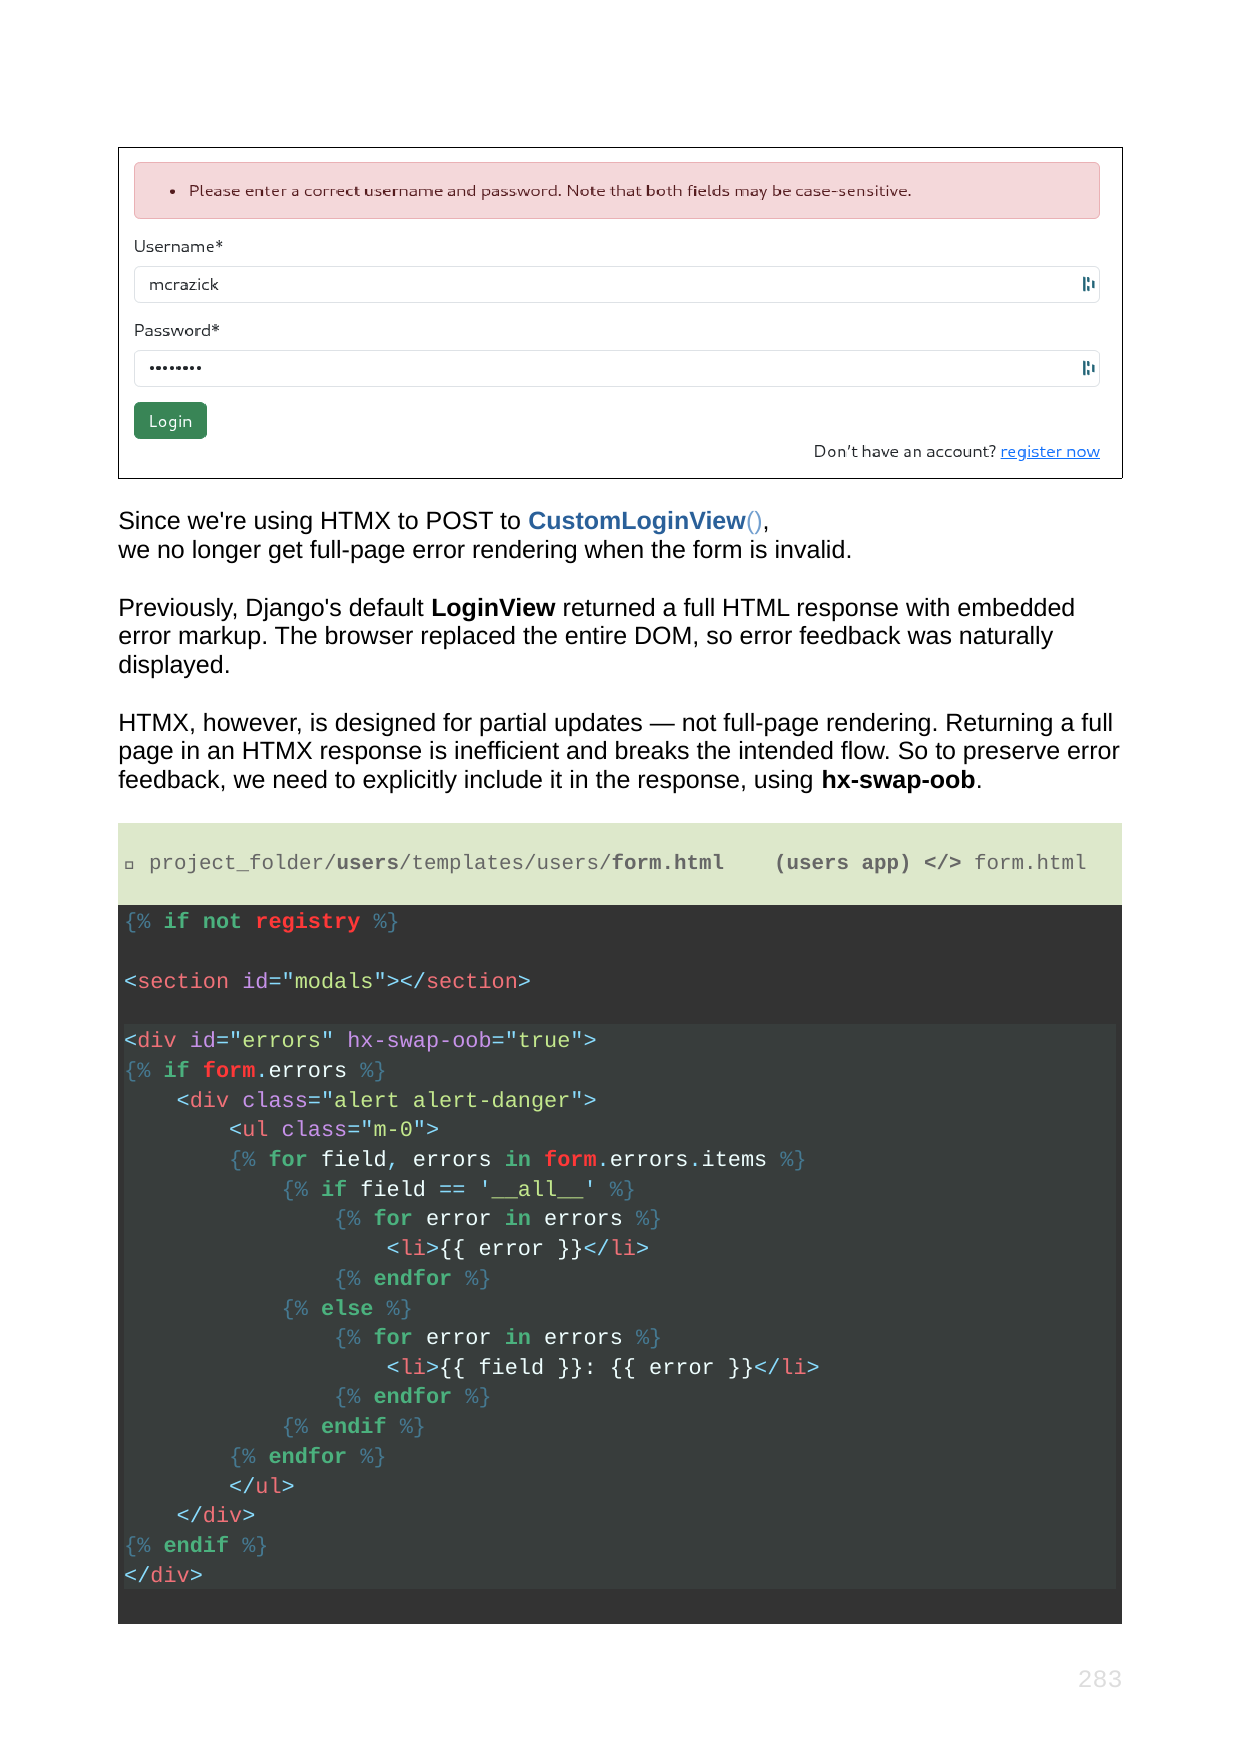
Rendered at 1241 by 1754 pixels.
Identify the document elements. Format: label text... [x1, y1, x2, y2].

table_header 📝 project_folder/users/templates/users/form.html (users app) </> form.html [118, 823, 1122, 905]
text Since we're using HTMX to POST to CustomLoginView(), we no longer get full-page error rendering when the form is invalid. Previously, Django's default LoginView returned a full HTML response with embedded error markup. The browser replaced the entire DOM, so error feedback was naturally displayed. [118, 506, 1122, 679]
table_cell {% if not registry %} <section id="modals"></section> <div id="errors" hx-swap-oob="true"> {% if form.errors %} <div class="alert alert-danger"> <ul class="m-0"> {% for field, errors in form.errors.items %} {% if field == '__all__' %} {% for error in errors %} <li>{{ error }}</li> {% endfor %} {% else %} {% for error in errors %} <li>{{ field }}: {{ error }}</li> {% endfor %} {% endif %} {% endfor %} </ul> </div> {% endif %} </div> [118, 905, 1122, 1624]
text HTMX, however, is designed for partial updates — not full-page rendering. Returning a full page in an HTMX response is inefficient and breaks the intended flow. So to preserve error feedback, we need to explicitly include it in the response, using hx-swap-oob. [118, 708, 1122, 794]
picture [121, 150, 1119, 475]
